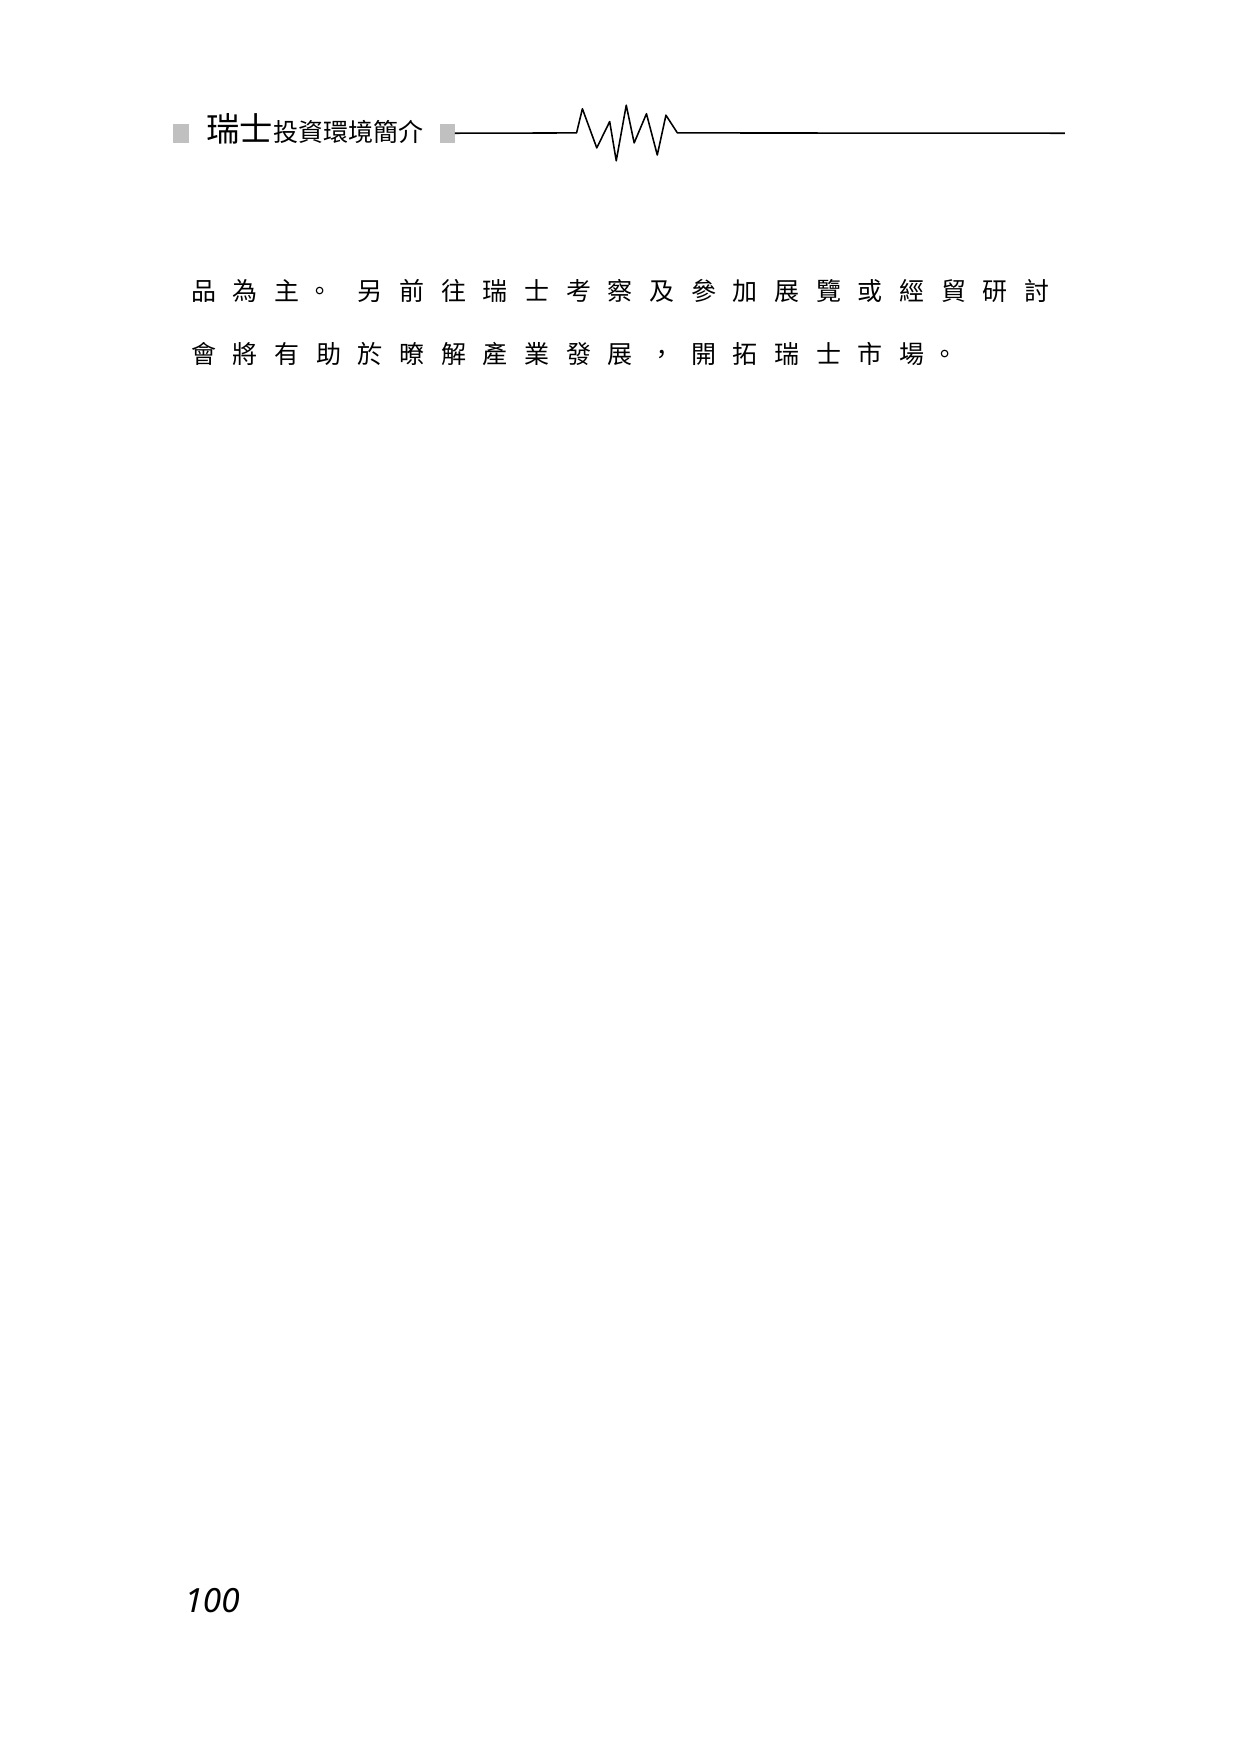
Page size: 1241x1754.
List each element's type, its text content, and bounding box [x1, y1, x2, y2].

text 品為主。另前往瑞士考察及參加展覽或經貿研討會將有助於暸解產業發展，開拓瑞士市場。 [183, 250, 1058, 375]
